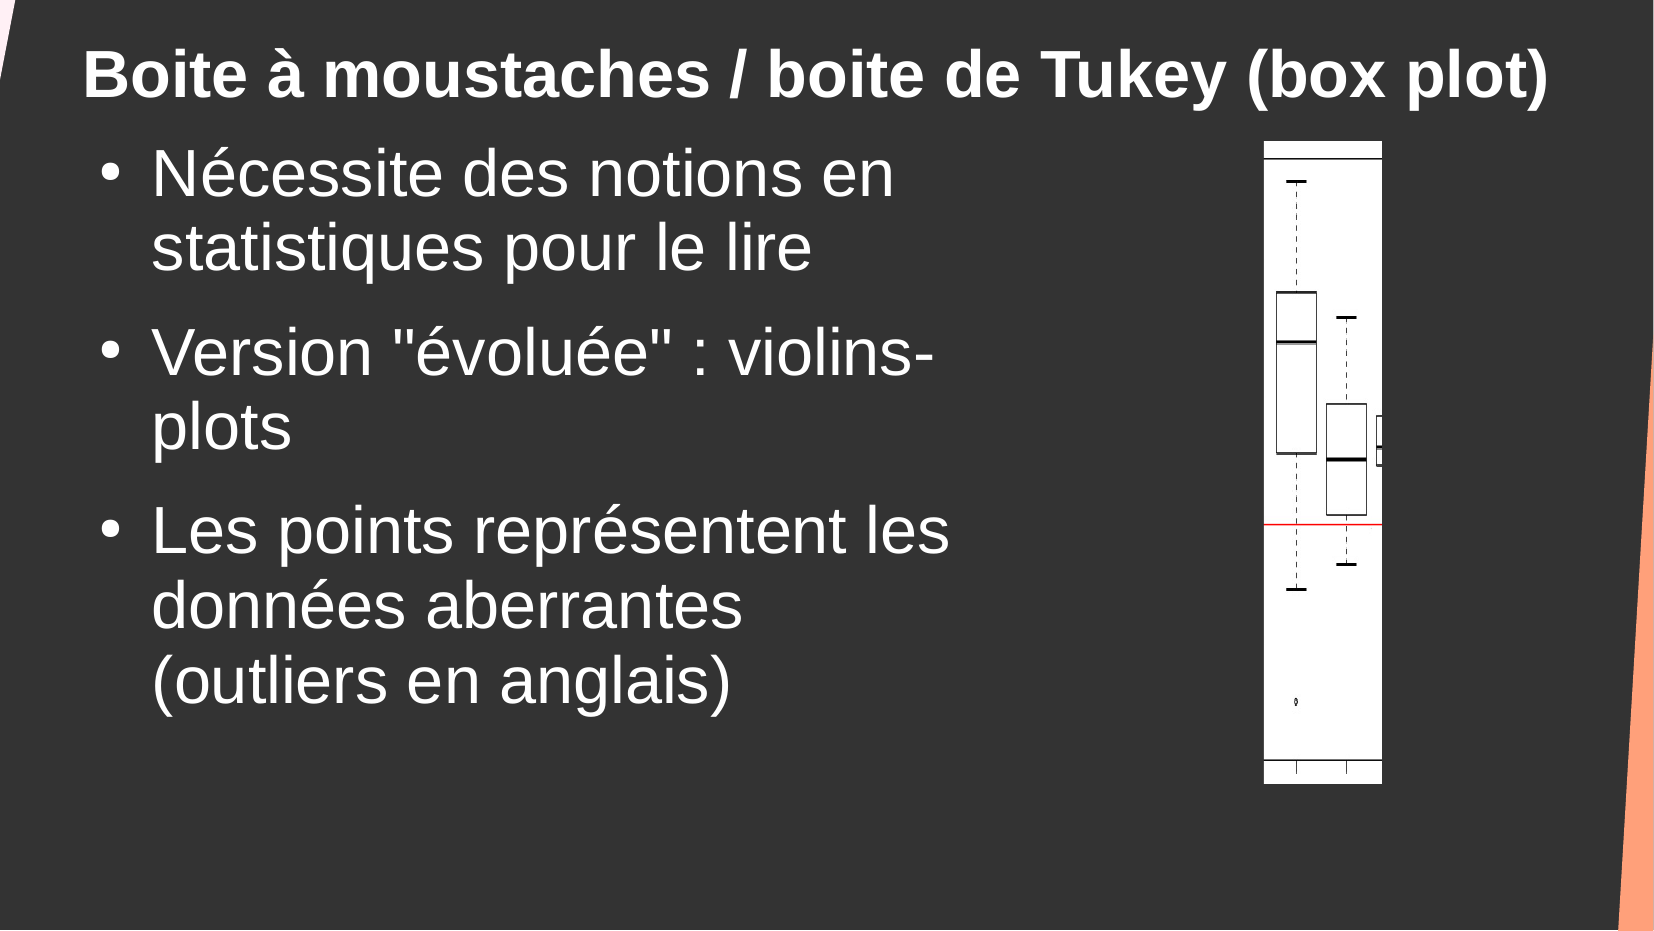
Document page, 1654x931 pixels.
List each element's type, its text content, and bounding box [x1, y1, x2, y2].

picture [1263, 141, 1382, 784]
text_box [1618, 322, 1654, 931]
title Boite à moustaches / boite de Tukey (box plot) [82, 37, 1571, 115]
list Nécessite des notions en statistiques pour le lire Version "évoluée" : violins-plots Les points représentent les données aberrantes (outliers en anglais) [80, 135, 957, 815]
text_box [0, 0, 16, 80]
